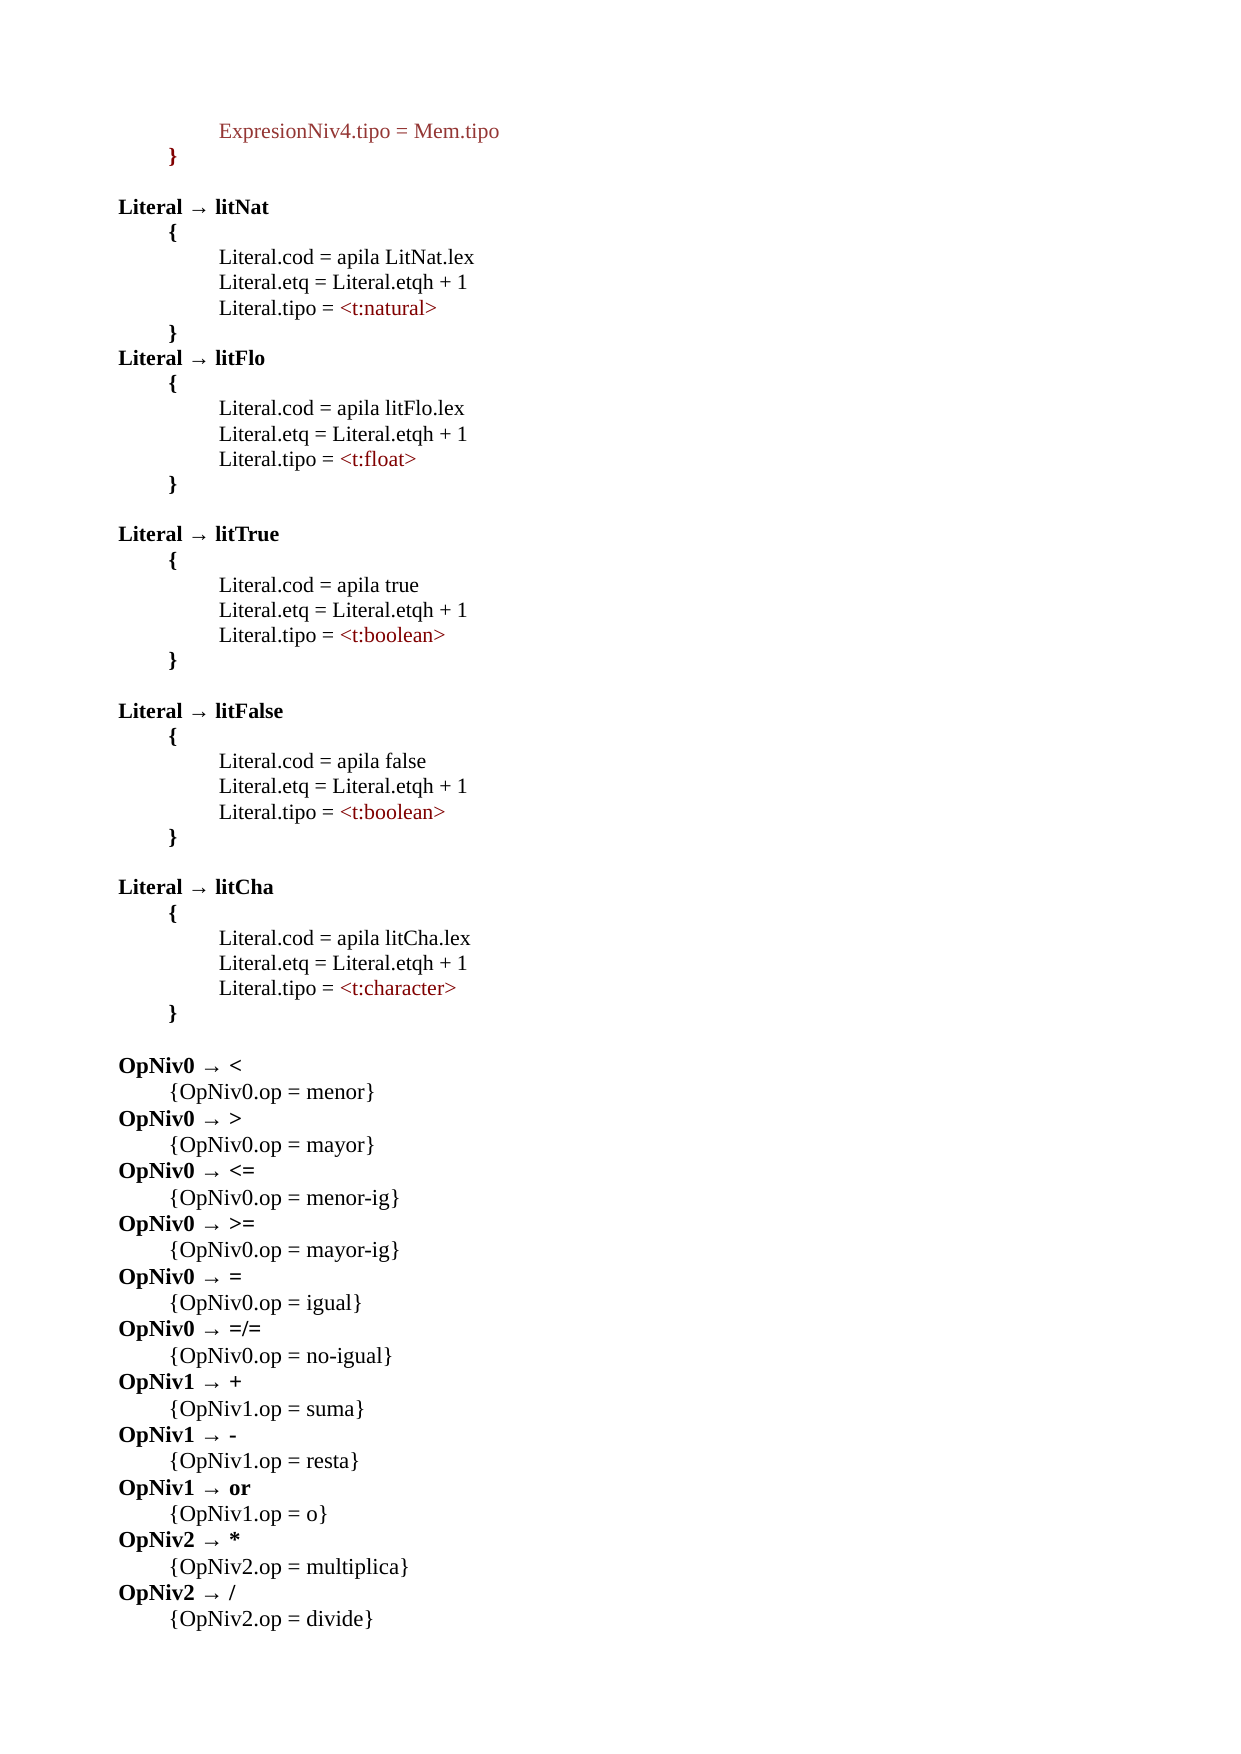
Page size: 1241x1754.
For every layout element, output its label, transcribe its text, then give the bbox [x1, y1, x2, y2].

text {OpNiv1.op = o} [118, 1500, 1122, 1526]
text OpNiv1 → + [118, 1368, 1122, 1394]
text } [168, 647, 1122, 673]
text {OpNiv1.op = suma} [118, 1394, 1122, 1421]
text {OpNiv0.op = igual} [118, 1289, 1122, 1316]
text ExpresionNiv4.tipo = Mem.tipo [168, 118, 1122, 143]
text Literal.cod = apila true [168, 572, 1122, 597]
text OpNiv0 → > [118, 1105, 1122, 1131]
text } [168, 824, 1122, 849]
text Literal.cod = apila litFlo.lex [168, 395, 1122, 421]
text Literal.cod = apila litCha.lex [168, 925, 1122, 950]
text Literal → litNat [118, 194, 1122, 219]
text {OpNiv1.op = resta} [118, 1447, 1122, 1474]
text OpNiv0 → >= [118, 1210, 1122, 1236]
text OpNiv0 → =/= [118, 1316, 1122, 1342]
text Literal → litFlo [118, 345, 1122, 370]
text Literal.cod = apila false [168, 748, 1122, 773]
text } [168, 143, 1122, 168]
text {OpNiv0.op = no-igual} [118, 1342, 1122, 1368]
text OpNiv0 → <= [118, 1157, 1122, 1184]
text Literal → litFalse [118, 698, 1122, 723]
text Literal.tipo = <t:natural> [168, 294, 1122, 320]
text Literal.etq = Literal.etqh + 1 [168, 269, 1122, 294]
text {OpNiv2.op = divide} [118, 1605, 1122, 1632]
text { [168, 547, 1122, 572]
text OpNiv2 → * [118, 1526, 1122, 1553]
text {OpNiv0.op = menor} [118, 1078, 1122, 1105]
text {OpNiv2.op = multiplica} [118, 1553, 1122, 1579]
text Literal.etq = Literal.etqh + 1 [168, 773, 1122, 799]
text Literal.tipo = <t:character> [168, 975, 1122, 1000]
text Literal.etq = Literal.etqh + 1 [168, 950, 1122, 975]
text Literal.tipo = <t:boolean> [168, 799, 1122, 824]
text Literal → litTrue [118, 521, 1122, 547]
text {OpNiv0.op = menor-ig} [118, 1184, 1122, 1210]
text {OpNiv0.op = mayor-ig} [118, 1236, 1122, 1263]
text OpNiv0 → = [118, 1263, 1122, 1289]
text } [168, 320, 1122, 345]
text Literal → litCha [118, 874, 1122, 899]
text Literal.cod = apila LitNat.lex [168, 244, 1122, 269]
text Literal.tipo = <t:boolean> [168, 622, 1122, 647]
text { [168, 723, 1122, 748]
text { [168, 370, 1122, 395]
text OpNiv2 → / [118, 1579, 1122, 1605]
text { [168, 219, 1122, 244]
text OpNiv1 → - [118, 1421, 1122, 1447]
text } [168, 471, 1122, 496]
text Literal.tipo = <t:float> [168, 446, 1122, 471]
text OpNiv1 → or [118, 1474, 1122, 1500]
text OpNiv0 → < [118, 1052, 1122, 1078]
text } [168, 1000, 1122, 1026]
text {OpNiv0.op = mayor} [118, 1131, 1122, 1157]
text Literal.etq = Literal.etqh + 1 [168, 421, 1122, 446]
text Literal.etq = Literal.etqh + 1 [168, 597, 1122, 622]
text { [168, 899, 1122, 925]
